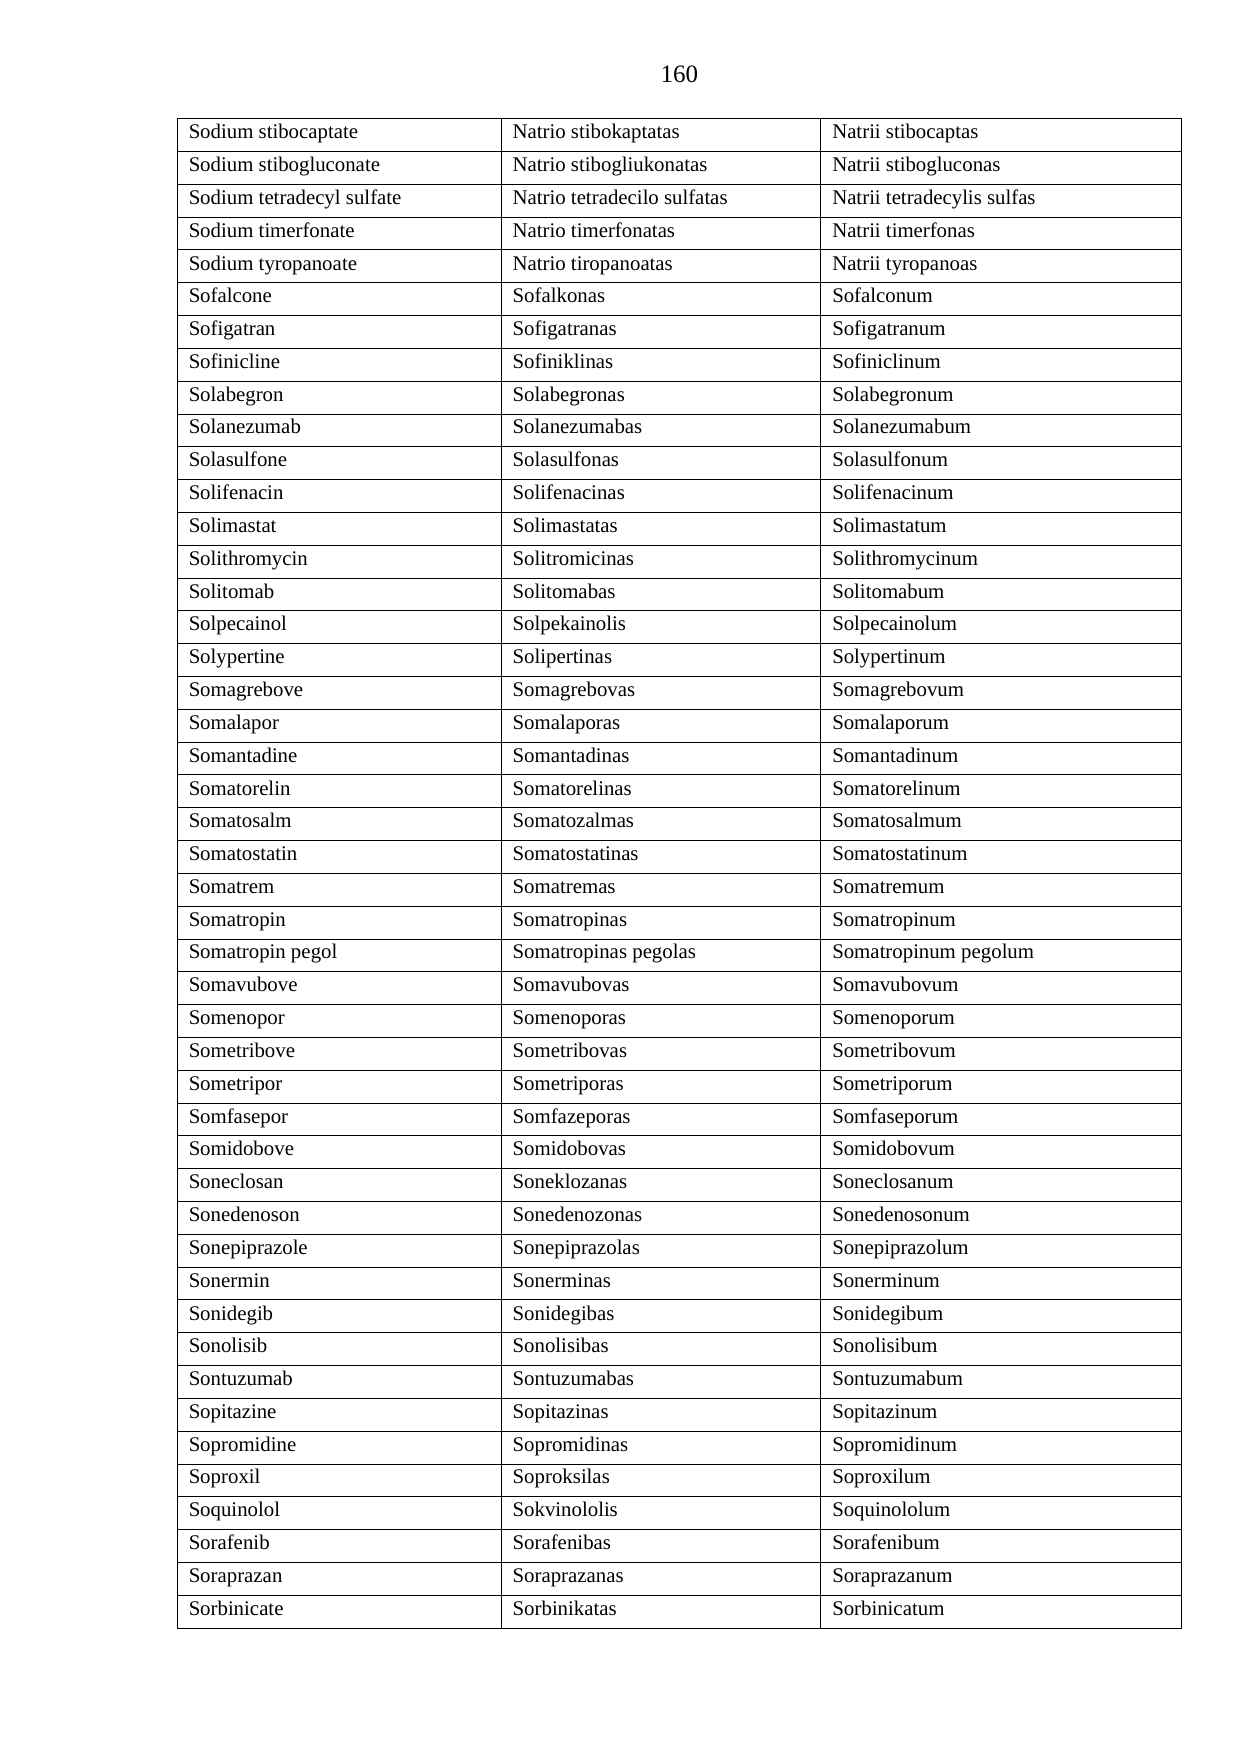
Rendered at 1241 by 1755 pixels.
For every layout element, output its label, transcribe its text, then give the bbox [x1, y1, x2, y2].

table_cell Solanezumabum [821, 415, 1181, 446]
table_cell Somatropinum pegolum [821, 940, 1181, 971]
table_cell Sorbinicate [178, 1596, 501, 1627]
table_cell Somatorelin [178, 775, 501, 807]
table_cell Sofigatran [178, 316, 501, 348]
table_cell Somatropinum [821, 907, 1181, 938]
table_cell Sontuzumabum [821, 1366, 1181, 1398]
table_cell Solimastatum [821, 513, 1181, 545]
table_cell Somfazeporas [502, 1104, 820, 1135]
table_cell Solipertinas [502, 644, 820, 676]
table_cell Sonerminum [821, 1268, 1181, 1299]
table_cell Solifenacinas [502, 480, 820, 512]
table_cell Somatrem [178, 874, 501, 906]
table_cell Somagrebove [178, 677, 501, 709]
table_cell Somatorelinas [502, 775, 820, 807]
table_cell Sonidegibum [821, 1300, 1181, 1332]
table_cell Sometriporas [502, 1071, 820, 1102]
table_cell Sonerminas [502, 1268, 820, 1299]
table_cell Solanezumab [178, 415, 501, 446]
table_cell Somavubove [178, 972, 501, 1004]
table_cell Sorbinikatas [502, 1596, 820, 1627]
table_cell Sofalkonas [502, 283, 820, 315]
table_cell Sopitazinas [502, 1399, 820, 1431]
table_cell Somatremas [502, 874, 820, 906]
table_cell Natrii stibogluconas [821, 152, 1181, 184]
table_cell Solifenacin [178, 480, 501, 512]
table_cell Somfaseporum [821, 1104, 1181, 1135]
table_cell Solabegronum [821, 382, 1181, 413]
table_cell Sopitazinum [821, 1399, 1181, 1431]
table_cell Soraprazan [178, 1563, 501, 1595]
table_cell Somalaporum [821, 710, 1181, 742]
table_cell Solabegron [178, 382, 501, 413]
table_cell Sontuzumab [178, 1366, 501, 1398]
table_cell Sonedenosonum [821, 1202, 1181, 1234]
table_cell Solimastat [178, 513, 501, 545]
table_cell Somatropinas pegolas [502, 940, 820, 971]
table_cell Somatosalm [178, 808, 501, 840]
table_cell Sodium stibogluconate [178, 152, 501, 184]
table_cell Solypertine [178, 644, 501, 676]
table_cell Somatremum [821, 874, 1181, 906]
table_cell Sopromidine [178, 1432, 501, 1463]
table_cell Sofigatranas [502, 316, 820, 348]
table_cell Sopromidinas [502, 1432, 820, 1463]
table_cell Natrii tetradecylis sulfas [821, 185, 1181, 217]
table_cell Solpecainolum [821, 611, 1181, 643]
table_cell Solifenacinum [821, 480, 1181, 512]
table_cell Sofigatranum [821, 316, 1181, 348]
table_cell Natrii tyropanoas [821, 250, 1181, 282]
table_cell Solimastatas [502, 513, 820, 545]
table_cell Sonepiprazole [178, 1235, 501, 1267]
table_cell Somantadinum [821, 743, 1181, 774]
table_cell Somenoporas [502, 1005, 820, 1037]
table_cell Soquinolol [178, 1497, 501, 1529]
table_cell Sopromidinum [821, 1432, 1181, 1463]
table_cell Sonidegib [178, 1300, 501, 1332]
table_cell Soraprazanas [502, 1563, 820, 1595]
table_cell Solitomabum [821, 579, 1181, 610]
table_cell Natrii timerfonas [821, 218, 1181, 249]
table_cell Solitromicinas [502, 546, 820, 577]
table_cell Sorafenibum [821, 1530, 1181, 1562]
table_cell Sodium timerfonate [178, 218, 501, 249]
table_cell Solpekainolis [502, 611, 820, 643]
table_cell Somagrebovas [502, 677, 820, 709]
table_cell Soquinololum [821, 1497, 1181, 1529]
table_cell Somavubovum [821, 972, 1181, 1004]
table_cell Somatozalmas [502, 808, 820, 840]
table_cell Solithromycin [178, 546, 501, 577]
table_cell Natrio stibogliukonatas [502, 152, 820, 184]
table_cell Somavubovas [502, 972, 820, 1004]
table_cell Sonepiprazolum [821, 1235, 1181, 1267]
table_cell Solasulfonas [502, 447, 820, 479]
table_cell Solitomabas [502, 579, 820, 610]
table_cell Somidobovum [821, 1136, 1181, 1168]
table_cell Somatostatinas [502, 841, 820, 873]
table_cell Sometribovas [502, 1038, 820, 1070]
table_cell Sorafenibas [502, 1530, 820, 1562]
table_cell Sonermin [178, 1268, 501, 1299]
table_cell Sorafenib [178, 1530, 501, 1562]
table_cell Sofiniclinum [821, 349, 1181, 381]
table_cell Somatropin pegol [178, 940, 501, 971]
table_cell Sometriporum [821, 1071, 1181, 1102]
table_cell Solitomab [178, 579, 501, 610]
table_cell Sonedenoson [178, 1202, 501, 1234]
table_cell Sonidegibas [502, 1300, 820, 1332]
table_cell Natrii stibocaptas [821, 119, 1181, 151]
table_cell Somantadine [178, 743, 501, 774]
table_cell Somenoporum [821, 1005, 1181, 1037]
table_cell Somfasepor [178, 1104, 501, 1135]
table_cell Soproxilum [821, 1465, 1181, 1496]
table_cell Sokvinololis [502, 1497, 820, 1529]
table_cell Somidobovas [502, 1136, 820, 1168]
table_cell Sometribovum [821, 1038, 1181, 1070]
table_cell Sodium stibocaptate [178, 119, 501, 151]
table_cell Sofalcone [178, 283, 501, 315]
table_cell Solasulfone [178, 447, 501, 479]
table_cell Sofalconum [821, 283, 1181, 315]
table_cell Soproksilas [502, 1465, 820, 1496]
table_cell Somalaporas [502, 710, 820, 742]
table_cell Sonedenozonas [502, 1202, 820, 1234]
table_cell Somatostatin [178, 841, 501, 873]
table_cell Somidobove [178, 1136, 501, 1168]
table_cell Solabegronas [502, 382, 820, 413]
table_cell Natrio tetradecilo sulfatas [502, 185, 820, 217]
table_cell Somalapor [178, 710, 501, 742]
table_cell Sonolisibum [821, 1333, 1181, 1365]
table_cell Solanezumabas [502, 415, 820, 446]
table_cell Solasulfonum [821, 447, 1181, 479]
table_cell Natrio timerfonatas [502, 218, 820, 249]
table_cell Natrio stibokaptatas [502, 119, 820, 151]
table_cell Natrio tiropanoatas [502, 250, 820, 282]
table_cell Somantadinas [502, 743, 820, 774]
table_cell Sofiniklinas [502, 349, 820, 381]
table_cell Solithromycinum [821, 546, 1181, 577]
table_cell Sonepiprazolas [502, 1235, 820, 1267]
table_cell Solypertinum [821, 644, 1181, 676]
table_cell Soneklozanas [502, 1169, 820, 1201]
table_cell Soraprazanum [821, 1563, 1181, 1595]
table_cell Somatostatinum [821, 841, 1181, 873]
table_cell Sometribove [178, 1038, 501, 1070]
table_cell Sonolisib [178, 1333, 501, 1365]
table_cell Soproxil [178, 1465, 501, 1496]
table_cell Somatorelinum [821, 775, 1181, 807]
table_cell Somatosalmum [821, 808, 1181, 840]
table_cell Sometripor [178, 1071, 501, 1102]
table_cell Soneclosanum [821, 1169, 1181, 1201]
table_cell Somagrebovum [821, 677, 1181, 709]
table_cell Sonolisibas [502, 1333, 820, 1365]
table_cell Soneclosan [178, 1169, 501, 1201]
table_cell Somenopor [178, 1005, 501, 1037]
table_cell Sodium tetradecyl sulfate [178, 185, 501, 217]
table_cell Somatropin [178, 907, 501, 938]
table_cell Sontuzumabas [502, 1366, 820, 1398]
table_cell Sodium tyropanoate [178, 250, 501, 282]
table_cell Somatropinas [502, 907, 820, 938]
table_cell Solpecainol [178, 611, 501, 643]
table_cell Sorbinicatum [821, 1596, 1181, 1627]
table_cell Sopitazine [178, 1399, 501, 1431]
table_cell Sofinicline [178, 349, 501, 381]
